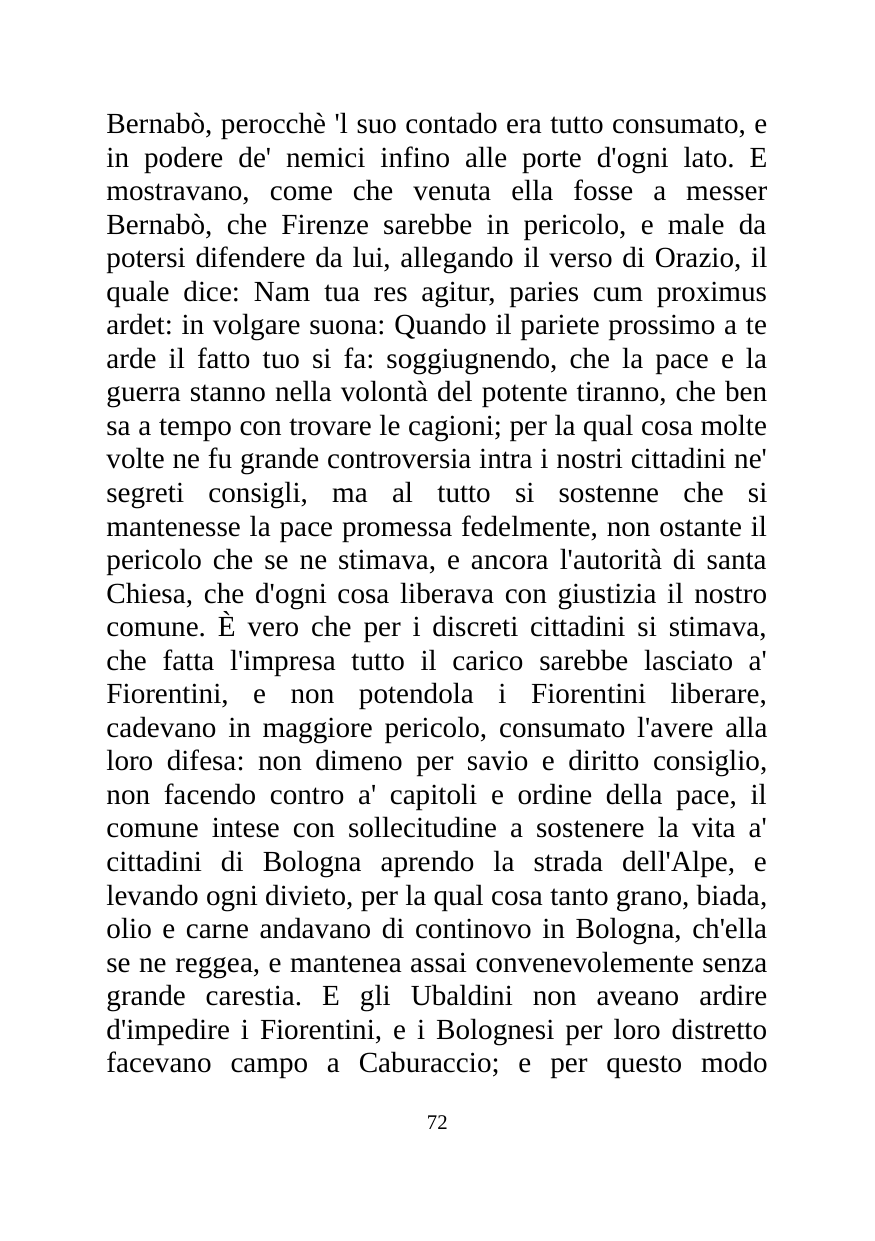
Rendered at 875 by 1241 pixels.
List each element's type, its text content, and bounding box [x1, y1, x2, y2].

text Bernabò, perocchè 'l suo contado era tutto consumato, e in podere de' nemici infino alle porte d'ogni lato. E mostravano, come che venuta ella fosse a messer Bernabò, che Firenze sarebbe in pericolo, e male da potersi difendere da lui, allegando il verso di Orazio, il quale dice: Nam tua res agitur, paries cum proximus ardet: in volgare suona: Quando il pariete prossimo a te arde il fatto tuo si fa: soggiugnendo, che la pace e la guerra stanno nella volontà del potente tiranno, che ben sa a tempo con trovare le cagioni; per la qual cosa molte volte ne fu grande controversia intra i nostri cittadini ne' segreti consigli, ma al tutto si sostenne che si mantenesse la pace promessa fedelmente, non ostante il pericolo che se ne stimava, e ancora l'autorità di santa Chiesa, che d'ogni cosa liberava con giustizia il nostro comune. È vero che per i discreti cittadini si stimava, che fatta l'impresa tutto il carico sarebbe lasciato a' Fiorentini, e non potendola i Fiorentini liberare, cadevano in maggiore pericolo, consumato l'avere alla loro difesa: non dimeno per savio e diritto consiglio, non facendo contro a' capitoli e ordine della pace, il comune intese con sollecitudine a sostenere la vita a' cittadini di Bologna aprendo la strada dell'Alpe, e levando ogni divieto, per la qual cosa tanto grano, biada, olio e carne andavano di continovo in Bologna, ch'ella se ne reggea, e mantenea assai convenevolemente senza grande carestia. E gli Ubaldini non aveano ardire d'impedire i Fiorentini, e i Bolognesi per loro distretto facevano campo a Caburaccio; e per questo modo [106, 106, 768, 1079]
